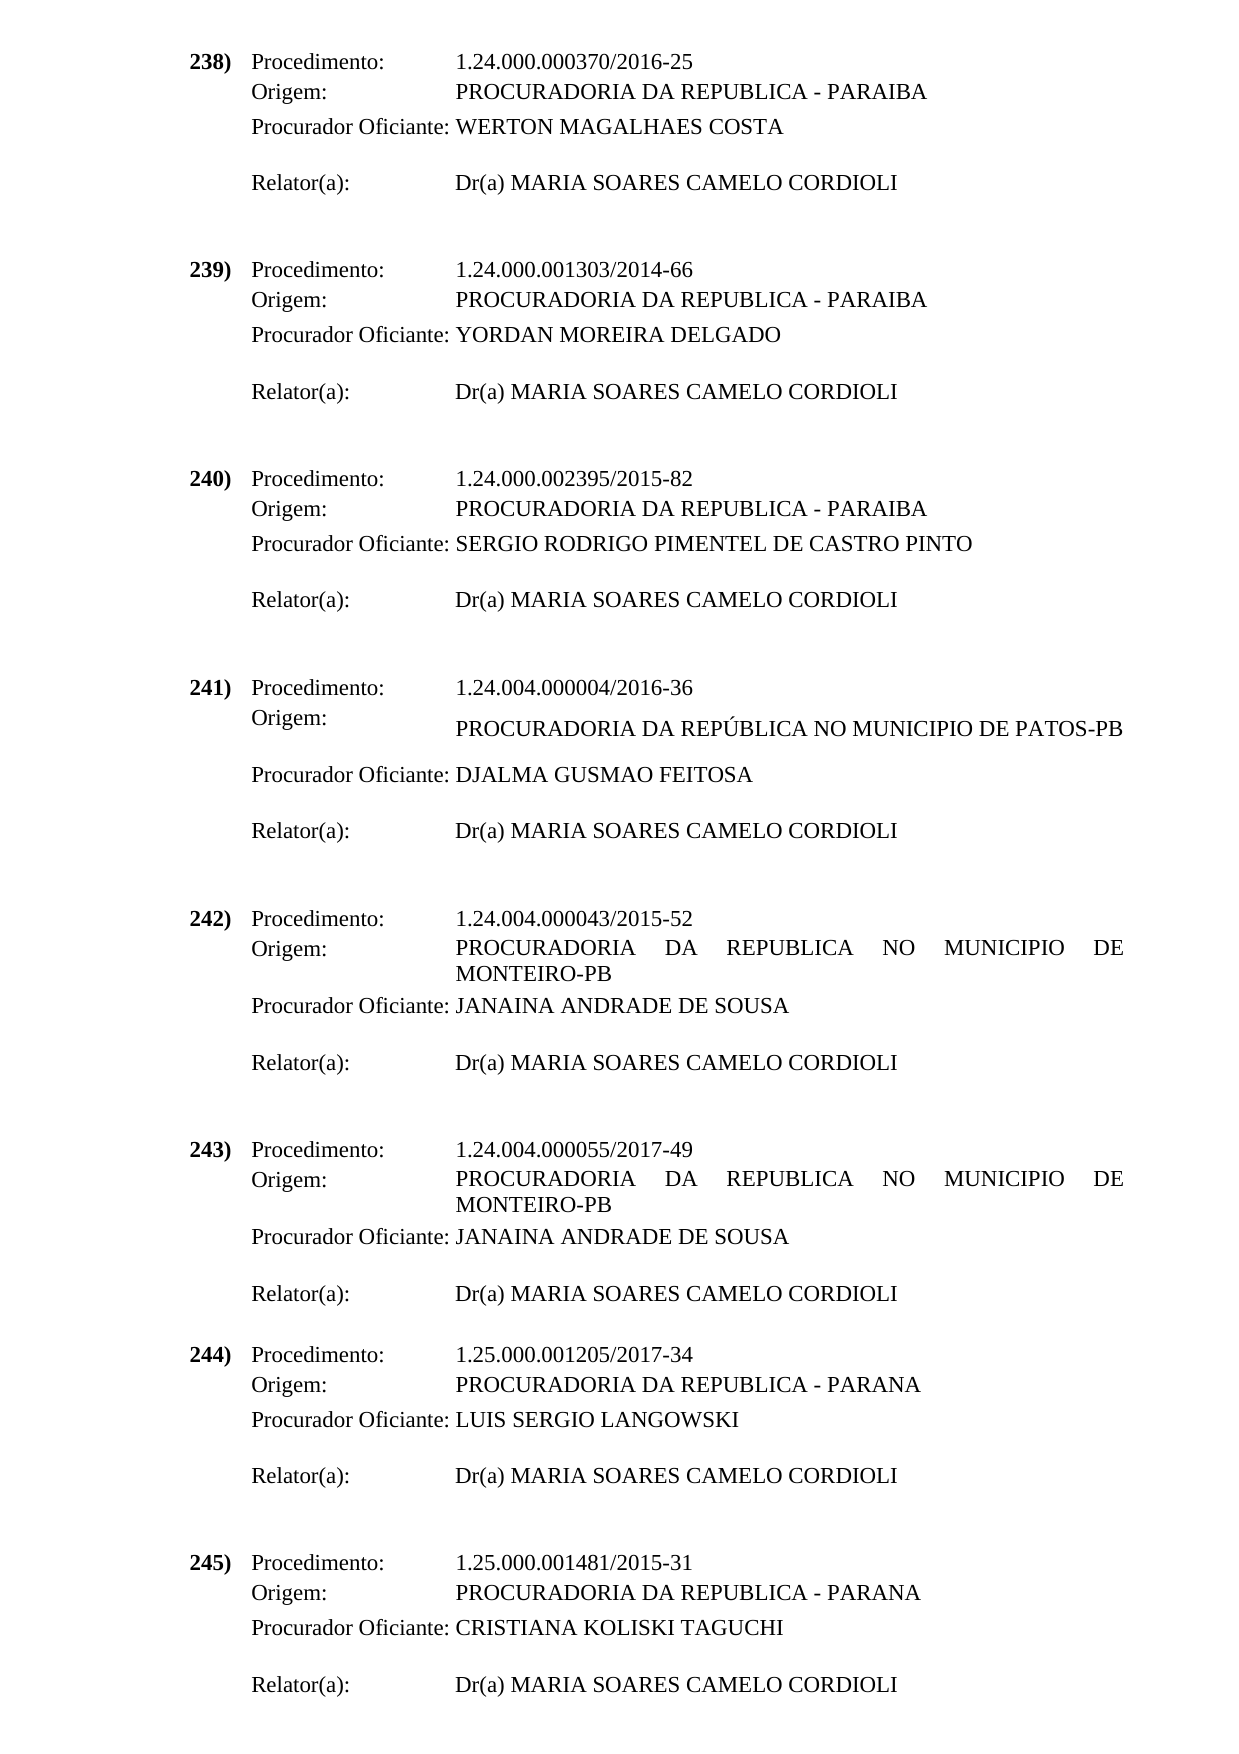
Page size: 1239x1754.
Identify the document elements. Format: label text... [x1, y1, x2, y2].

table_cell Procurador Oficiante: [251, 1223, 455, 1276]
table_cell PROCURADORIA DA REPUBLICA - PARANA [455, 1370, 1124, 1398]
table_header [1125, 0, 1239, 47]
table_cell 238) [189, 47, 251, 75]
table_cell [1125, 169, 1239, 198]
table_cell [1125, 754, 1239, 761]
table_cell PROCURADORIA DA REPÚBLICA NO MUNICIPIO DE PATOS-PB [455, 703, 1124, 753]
table_cell 244) [189, 1340, 251, 1368]
table_cell [251, 616, 455, 672]
table_cell [1125, 962, 1239, 984]
table_cell [1125, 1135, 1239, 1163]
table_cell [0, 761, 189, 812]
table_cell [1125, 1399, 1239, 1406]
table_cell 240) [189, 464, 251, 492]
table_cell [1125, 703, 1239, 731]
table_header Dr(a) MARIA SOARES CAMELO CORDIOLI [455, 169, 1122, 197]
table_cell [0, 754, 189, 761]
table_cell [189, 1615, 251, 1666]
table_cell [1125, 1223, 1239, 1274]
table_cell [1125, 1279, 1239, 1309]
table_cell Procedimento: [251, 904, 455, 932]
table_cell 239) [189, 255, 251, 284]
table_header [189, 0, 251, 47]
table_cell Origem: [251, 1579, 455, 1607]
table_cell JANAINA ANDRADE DE SOUSA [455, 1223, 1124, 1274]
table_cell [251, 731, 455, 753]
table_cell PROCURADORIA DA REPUBLICA - PARANA [455, 1579, 1124, 1607]
table_header Relator(a): [251, 586, 455, 614]
table_cell [0, 77, 189, 105]
table_cell 1.24.004.000043/2015-52 [455, 904, 1124, 932]
table_cell [189, 321, 251, 372]
table_cell [1125, 77, 1239, 105]
table_header [189, 1309, 251, 1340]
table_cell [189, 1399, 251, 1406]
table_cell [189, 731, 251, 753]
table_cell [1125, 105, 1239, 113]
table_cell [0, 1078, 189, 1134]
table_cell [1125, 731, 1239, 753]
table_cell [0, 1607, 189, 1614]
table_cell [455, 1399, 1124, 1406]
table_header [455, 1309, 1124, 1340]
table_cell [1125, 1078, 1239, 1134]
table_header Relator(a): [251, 817, 455, 845]
table_cell [1125, 530, 1239, 581]
table_cell [0, 377, 189, 407]
table_cell Procedimento: [251, 1340, 455, 1368]
table_cell [189, 817, 251, 847]
table_cell [1125, 1406, 1239, 1457]
table_cell [0, 530, 189, 581]
table_cell [455, 523, 1124, 530]
table_cell [455, 105, 1124, 113]
table_cell [1125, 1607, 1239, 1614]
table_cell [1125, 586, 1239, 616]
table_cell [1125, 1165, 1239, 1193]
table_cell [1125, 1193, 1239, 1216]
table_cell Origem: [251, 77, 455, 105]
table_cell YORDAN MOREIRA DELGADO [455, 321, 1124, 372]
table_cell [1125, 314, 1239, 321]
table_cell [189, 1579, 251, 1607]
table_cell [251, 1607, 455, 1614]
table_cell Procurador Oficiante: [251, 761, 455, 813]
table_cell [1125, 985, 1239, 992]
table_cell [0, 464, 189, 492]
table_cell [189, 962, 251, 984]
table_cell [0, 1615, 189, 1666]
table_cell Procurador Oficiante: [251, 113, 455, 165]
table_cell [0, 1340, 189, 1368]
table_cell [251, 407, 455, 464]
table_cell [0, 407, 189, 464]
table_cell Procedimento: [251, 1135, 455, 1163]
table_header [1125, 1309, 1239, 1340]
table_cell [1125, 992, 1239, 1043]
table_cell [1125, 285, 1239, 314]
table_cell [1125, 47, 1239, 75]
table_cell [189, 1048, 251, 1078]
table_header Relator(a): [251, 169, 455, 197]
table_header Relator(a): [251, 1461, 455, 1490]
table_cell [0, 586, 189, 616]
table_cell [1125, 616, 1239, 672]
table_cell [251, 847, 455, 903]
table_cell [189, 1165, 251, 1193]
table_header Dr(a) MARIA SOARES CAMELO CORDIOLI [455, 377, 1122, 406]
table_cell [1125, 1615, 1239, 1666]
table_cell LUIS SERGIO LANGOWSKI [455, 1406, 1124, 1457]
table_cell [189, 616, 251, 672]
table_cell [189, 754, 251, 761]
table_header Relator(a): [251, 377, 455, 406]
table_cell [455, 985, 1124, 992]
table_cell Origem: [251, 494, 455, 522]
table_cell [189, 494, 251, 522]
table_cell [0, 817, 189, 847]
table_cell SERGIO RODRIGO PIMENTEL DE CASTRO PINTO [455, 530, 1124, 581]
table_cell [189, 934, 251, 962]
table_header [251, 1309, 455, 1340]
table_cell [0, 992, 189, 1043]
table_cell [0, 1406, 189, 1457]
table_header Dr(a) MARIA SOARES CAMELO CORDIOLI [455, 817, 1122, 845]
table_cell [0, 673, 189, 701]
table_cell [189, 1370, 251, 1398]
table_cell [1125, 1461, 1239, 1491]
table_cell [251, 1216, 455, 1223]
table_cell 242) [189, 904, 251, 932]
table_cell [189, 992, 251, 1043]
table_cell [0, 321, 189, 372]
table_cell [455, 1491, 1124, 1548]
table_cell [0, 847, 189, 903]
table_cell [1125, 407, 1239, 464]
table_cell [1125, 904, 1239, 932]
table_cell [189, 314, 251, 321]
table_cell [455, 847, 1124, 903]
table_cell Procedimento: [251, 255, 455, 284]
table_cell [455, 314, 1124, 321]
table_cell [455, 199, 1124, 255]
table_header Relator(a): [251, 1048, 455, 1076]
table_cell [251, 1078, 455, 1134]
table_cell [0, 1461, 189, 1491]
table_cell [0, 1370, 189, 1398]
table_cell Procedimento: [251, 47, 455, 75]
table_cell Origem: [251, 285, 455, 314]
table_header [455, 0, 1124, 47]
table_cell PROCURADORIA DA REPUBLICA - PARAIBA [455, 285, 1124, 314]
table_cell [0, 1279, 189, 1309]
table_cell [0, 255, 189, 284]
table_cell [0, 199, 189, 255]
table_cell [0, 985, 189, 992]
table_cell [0, 1193, 189, 1216]
table_cell [1125, 523, 1239, 530]
table_cell [189, 1670, 251, 1700]
table_cell [189, 1193, 251, 1216]
table_header Dr(a) MARIA SOARES CAMELO CORDIOLI [455, 1048, 1122, 1076]
table_cell PROCURADORIA DA REPUBLICA - PARAIBA [455, 494, 1124, 522]
table_cell [0, 169, 189, 198]
table_cell JANAINA ANDRADE DE SOUSA [455, 992, 1124, 1043]
table_cell [189, 985, 251, 992]
table_cell [455, 1607, 1124, 1614]
table_cell PROCURADORIA DA REPUBLICA NO MUNICIPIO DE MONTEIRO-PB [455, 1165, 1124, 1216]
table_cell PROCURADORIA DA REPUBLICA NO MUNICIPIO DE MONTEIRO-PB [455, 934, 1124, 984]
table_cell [0, 904, 189, 932]
table_cell 1.24.000.002395/2015-82 [455, 464, 1124, 492]
table_cell [1125, 1579, 1239, 1607]
table_cell 243) [189, 1135, 251, 1163]
table_cell Origem: [251, 934, 455, 962]
table_cell [189, 199, 251, 255]
table_cell [1125, 199, 1239, 255]
table_cell [455, 1078, 1124, 1134]
table_cell [1125, 464, 1239, 492]
table_cell [455, 616, 1124, 672]
table_cell [251, 105, 455, 113]
table_cell [0, 1399, 189, 1406]
table_cell 1.24.000.001303/2014-66 [455, 255, 1124, 284]
table_cell [0, 494, 189, 522]
table_cell [189, 377, 251, 407]
table_cell [0, 731, 189, 753]
table_header Relator(a): [251, 1279, 455, 1307]
table_cell [0, 105, 189, 113]
table_cell Origem: [251, 1370, 455, 1398]
table_cell [189, 113, 251, 164]
table_header [251, 0, 455, 47]
table_cell [189, 77, 251, 105]
table_cell [1125, 377, 1239, 407]
table_cell [189, 530, 251, 581]
table_cell [251, 985, 455, 992]
table_cell [189, 1607, 251, 1614]
table_cell [0, 703, 189, 731]
table_cell 1.24.004.000004/2016-36 [455, 673, 1124, 701]
table_cell [455, 407, 1124, 464]
table_cell [189, 523, 251, 530]
table_cell [0, 1165, 189, 1193]
table_cell WERTON MAGALHAES COSTA [455, 113, 1124, 164]
table_cell [1125, 113, 1239, 164]
table_cell 1.25.000.001481/2015-31 [455, 1549, 1124, 1577]
table_header [0, 1309, 189, 1340]
table_cell [1125, 1670, 1239, 1700]
table_cell [189, 285, 251, 314]
table_cell [1125, 1216, 1239, 1223]
table_cell [0, 47, 189, 75]
table_cell [1125, 847, 1239, 903]
table_cell [1125, 1370, 1239, 1398]
table_cell [1125, 1048, 1239, 1078]
table_cell [0, 113, 189, 164]
table_cell [0, 1223, 189, 1274]
table_cell [1125, 255, 1239, 284]
table_cell [251, 1193, 455, 1216]
table_header [0, 0, 189, 47]
table_cell [0, 1491, 189, 1548]
table_cell [251, 314, 455, 321]
table_cell [455, 754, 1124, 761]
table_cell [0, 1216, 189, 1223]
table_header Dr(a) MARIA SOARES CAMELO CORDIOLI [455, 1279, 1122, 1307]
table_cell [189, 703, 251, 731]
table_cell [0, 285, 189, 314]
table_cell [0, 1549, 189, 1577]
table_cell [1125, 817, 1239, 847]
table_header Dr(a) MARIA SOARES CAMELO CORDIOLI [455, 1461, 1122, 1490]
table_cell [1125, 673, 1239, 701]
table_cell [0, 934, 189, 962]
table_cell [189, 586, 251, 616]
table_cell [189, 1461, 251, 1491]
table_cell Procurador Oficiante: [251, 321, 455, 374]
table_cell 1.24.000.000370/2016-25 [455, 47, 1124, 75]
table_header Relator(a): [251, 1670, 455, 1698]
table_cell [1125, 761, 1239, 812]
table_cell [189, 1279, 251, 1309]
table_cell [189, 847, 251, 903]
table_cell [1125, 1491, 1239, 1548]
table_cell [251, 1461, 1124, 1491]
table_cell [1125, 321, 1239, 372]
table_cell [0, 962, 189, 984]
table_cell [251, 754, 455, 761]
table_cell [0, 1048, 189, 1078]
table_cell Procurador Oficiante: [251, 992, 455, 1044]
table_cell [1125, 1340, 1239, 1368]
table_cell [189, 105, 251, 113]
table_cell [251, 1399, 455, 1406]
table_cell Procedimento: [251, 1549, 455, 1577]
table_cell PROCURADORIA DA REPUBLICA - PARAIBA [455, 77, 1124, 105]
table_cell [251, 523, 455, 530]
table_cell Origem: [251, 1165, 455, 1193]
table_cell [0, 314, 189, 321]
table_cell [1125, 494, 1239, 522]
table_cell [1125, 934, 1239, 962]
table_cell [189, 1078, 251, 1134]
table_cell [0, 616, 189, 672]
table_cell Procedimento: [251, 673, 455, 701]
table_cell [189, 407, 251, 464]
table_cell [189, 761, 251, 812]
table_cell [189, 1491, 251, 1548]
table_cell Procurador Oficiante: [251, 530, 455, 582]
table_cell [251, 199, 455, 255]
table_cell Procurador Oficiante: [251, 1615, 455, 1667]
table_cell Origem: [251, 703, 455, 731]
table_header Dr(a) MARIA SOARES CAMELO CORDIOLI [455, 586, 1122, 614]
table_cell CRISTIANA KOLISKI TAGUCHI [455, 1615, 1124, 1666]
table_cell DJALMA GUSMAO FEITOSA [455, 761, 1124, 812]
table_cell [1125, 1549, 1239, 1577]
table_cell [0, 523, 189, 530]
table_cell [251, 1491, 455, 1548]
table_cell [0, 1670, 189, 1700]
table_cell [251, 962, 455, 984]
table_cell [189, 169, 251, 198]
table_cell 245) [189, 1549, 251, 1577]
table_cell [455, 1216, 1124, 1223]
table_cell 1.25.000.001205/2017-34 [455, 1340, 1124, 1368]
table_cell 1.24.004.000055/2017-49 [455, 1135, 1124, 1163]
table_cell [189, 1223, 251, 1274]
table_cell [0, 1579, 189, 1607]
table_cell 241) [189, 673, 251, 701]
table_cell [189, 1216, 251, 1223]
table_cell Procedimento: [251, 464, 455, 492]
table_cell [189, 1406, 251, 1457]
table_cell Procurador Oficiante: [251, 1406, 455, 1458]
table_cell [0, 1135, 189, 1163]
table_header Dr(a) MARIA SOARES CAMELO CORDIOLI [455, 1670, 1122, 1698]
